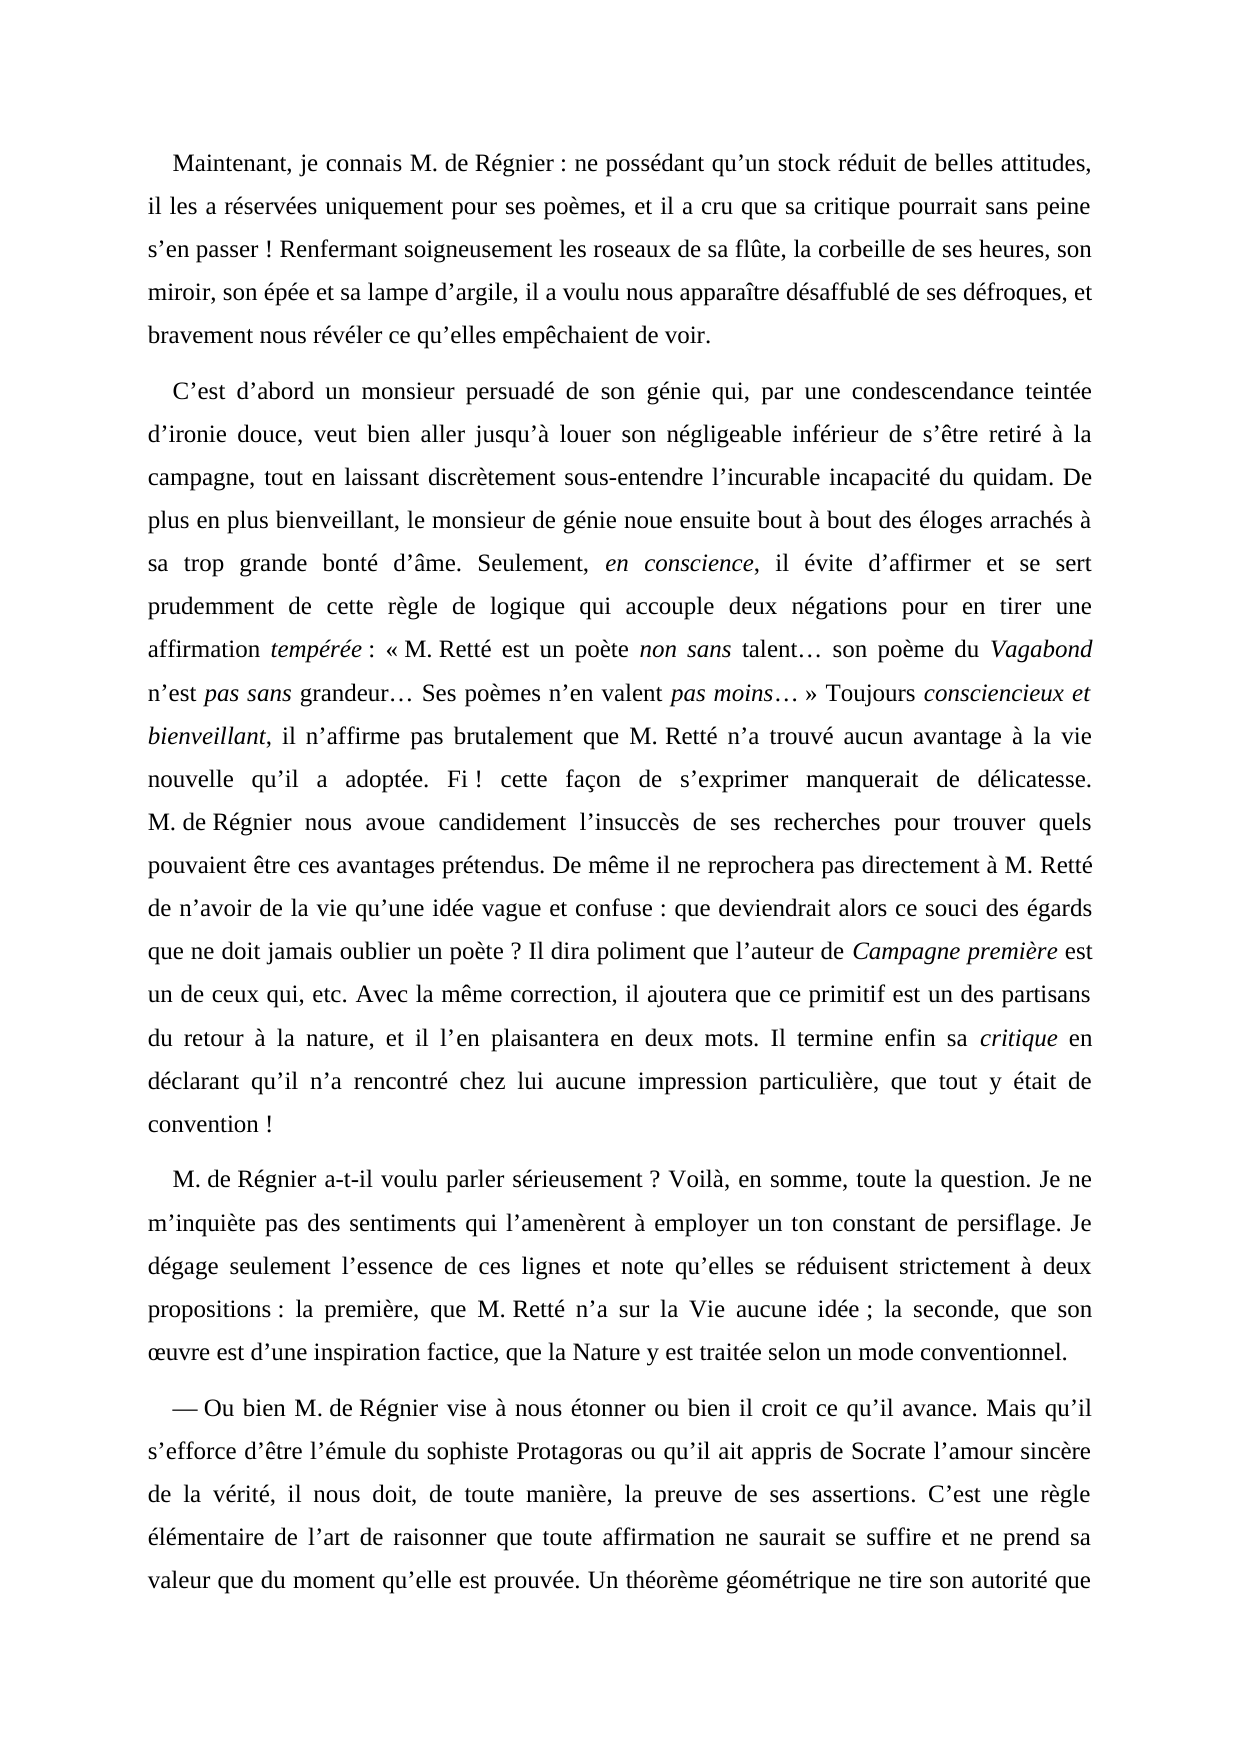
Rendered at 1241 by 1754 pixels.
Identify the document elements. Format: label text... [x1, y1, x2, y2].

text C’est d’abord un monsieur persuadé de son génie qui, par une condescendance teintée d’ironie douce, veut bien aller jusqu’à louer son négligeable inférieur de s’être retiré à la campagne, tout en laissant discrètement sous-entendre l’incurable incapacité du quidam. De plus en plus bienveillant, le monsieur de génie noue ensuite bout à bout des éloges arrachés à sa trop grande bonté d’âme. Seulement, en conscience, il évite d’affirmer et se sert prudemment de cette règle de logique qui accouple deux négations pour en tirer une affirmation tempérée : « M. Retté est un poète non sans talent… son poème du Vagabond n’est pas sans grandeur… Ses poèmes n’en valent pas moins… » Toujours consciencieux et bienveillant, il n’affirme pas brutalement que M. Retté n’a trouvé aucun avantage à la vie nouvelle qu’il a adoptée. Fi ! cette façon de s’exprimer manquerait de délicatesse. M. de Régnier nous avoue candidement l’insuccès de ses recherches pour trouver quels pouvaient être ces avantages prétendus. De même il ne reprochera pas directement à M. Retté de n’avoir de la vie qu’une idée vague et confuse : que deviendrait alors ce souci des égards que ne doit jamais oublier un poète ? Il dira poliment que l’auteur de Campagne première est un de ceux qui, etc. Avec la même correction, il ajoutera que ce primitif est un des partisans du retour à la nature, et il l’en plaisantera en deux mots. Il termine enfin sa critique en déclarant qu’il n’a rencontré chez lui aucune impression particulière, que tout y était de convention ! [148, 376, 1093, 1138]
text M. de Régnier a-t-il voulu parler sérieusement ? Voilà, en somme, toute la question. Je ne m’inquiète pas des sentiments qui l’amenèrent à employer un ton constant de persiflage. Je dégage seulement l’essence de ces lignes et note qu’elles se réduisent strictement à deux propositions : la première, que M. Retté n’a sur la Vie aucune idée ; la seconde, que son œuvre est d’une inspiration factice, que la Nature y est traitée selon un mode conventionnel. [148, 1164, 1093, 1366]
text — Ou bien M. de Régnier vise à nous étonner ou bien il croit ce qu’il avance. Mais qu’il s’efforce d’être l’émule du sophiste Protagoras ou qu’il ait appris de Socrate l’amour sincère de la vérité, il nous doit, de toute manière, la preuve de ses assertions. C’est une règle élémentaire de l’art de raisonner que toute affirmation ne saurait se suffire et ne prend sa valeur que du moment qu’elle est prouvée. Un théorème géométrique ne tire son autorité que [148, 1393, 1093, 1594]
text Maintenant, je connais M. de Régnier : ne possédant qu’un stock réduit de belles attitudes, il les a réservées uniquement pour ses poèmes, et il a cru que sa critique pourrait sans peine s’en passer ! Renfermant soigneusement les roseaux de sa flûte, la corbeille de ses heures, son miroir, son épée et sa lampe d’argile, il a voulu nous apparaître désaffublé de ses défroques, et bravement nous révéler ce qu’elles empêchaient de voir. [148, 148, 1093, 349]
